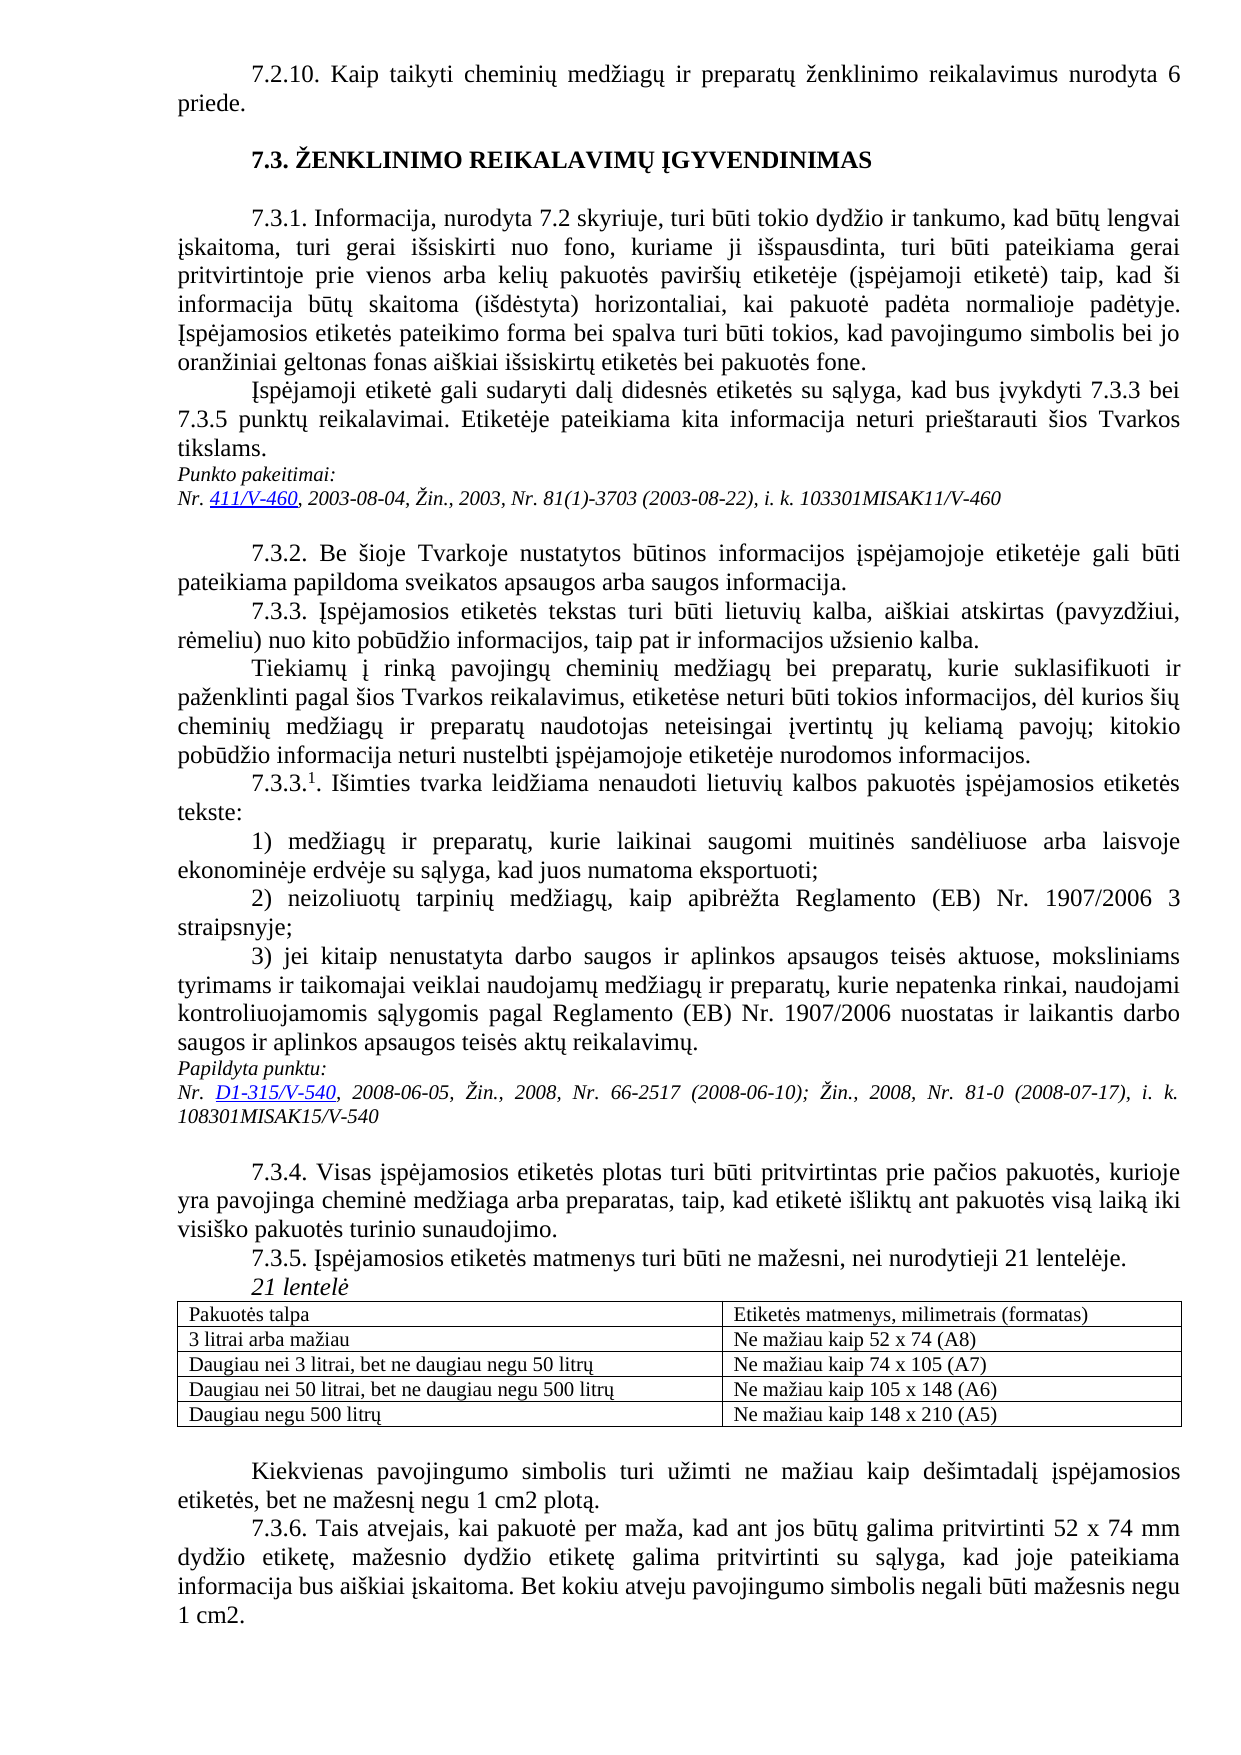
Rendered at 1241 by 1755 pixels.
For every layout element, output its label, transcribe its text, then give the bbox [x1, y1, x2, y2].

text Įspėjamoji etiketė gali sudaryti dalį didesnės etiketės su sąlyga, kad bus įvykdyti 7.3.3 bei 7.3.5 punktų reikalavimai. Etiketėje pateikiama kita informacija neturi prieštarauti šios Tvarkos tikslams. [177, 375, 1181, 462]
table_header Pakuotės talpa [178, 1302, 722, 1326]
table_cell Ne mažiau kaip 148 x 210 (A5) [723, 1402, 1181, 1426]
text 21 lentelė [177, 1272, 1181, 1301]
text 3) jei kitaip nenustatyta darbo saugos ir aplinkos apsaugos teisės aktuose, moksliniams tyrimams ir taikomajai veiklai naudojamų medžiagų ir preparatų, kurie nepatenka rinkai, naudojami kontroliuojamomis sąlygomis pagal Reglamento (EB) Nr. 1907/2006 nuostatas ir laikantis darbo saugos ir aplinkos apsaugos teisės aktų reikalavimų. [177, 941, 1181, 1056]
text Nr. D1-315/V-540, 2008-06-05, Žin., 2008, Nr. 66-2517 (2008-06-10); Žin., 2008, Nr. 81-0 (2008-07-17), i. k. 108301MISAK15/V-540 [177, 1080, 1181, 1128]
table_cell Ne mažiau kaip 74 x 105 (A7) [723, 1352, 1181, 1376]
text Nr. 411/V-460, 2003-08-04, Žin., 2003, Nr. 81(1)-3703 (2003-08-22), i. k. 103301MISAK11/V-460 [177, 486, 1181, 510]
text 7.3.3.1. Išimties tvarka leidžiama nenaudoti lietuvių kalbos pakuotės įspėjamosios etiketės tekste: [177, 768, 1181, 826]
text 7.2.10. Kaip taikyti cheminių medžiagų ir preparatų ženklinimo reikalavimus nurodyta 6 priede. [177, 59, 1181, 117]
table_cell Ne mažiau kaip 105 x 148 (A6) [723, 1377, 1181, 1401]
text 7.3. ŽENKLINIMO REIKALAVIMŲ ĮGYVENDINIMAS [177, 145, 1181, 174]
table_header Etiketės matmenys, milimetrais (formatas) [723, 1302, 1181, 1326]
text Tiekiamų į rinką pavojingų cheminių medžiagų bei preparatų, kurie suklasifikuoti ir paženklinti pagal šios Tvarkos reikalavimus, etiketėse neturi būti tokios informacijos, dėl kurios šių cheminių medžiagų ir preparatų naudotojas neteisingai įvertintų jų keliamą pavojų; kitokio pobūdžio informacija neturi nustelbti įspėjamojoje etiketėje nurodomos informacijos. [177, 653, 1181, 768]
text Punkto pakeitimai: [177, 462, 1181, 486]
text 7.3.1. Informacija, nurodyta 7.2 skyriuje, turi būti tokio dydžio ir tankumo, kad būtų lengvai įskaitoma, turi gerai išsiskirti nuo fono, kuriame ji išspausdinta, turi būti pateikiama gerai pritvirtintoje prie vienos arba kelių pakuotės paviršių etiketėje (įspėjamoji etiketė) taip, kad ši informacija būtų skaitoma (išdėstyta) horizontaliai, kai pakuotė padėta normalioje padėtyje. Įspėjamosios etiketės pateikimo forma bei spalva turi būti tokios, kad pavojingumo simbolis bei jo oranžiniai geltonas fonas aiškiai išsiskirtų etiketės bei pakuotės fone. [177, 203, 1181, 375]
table_cell Daugiau nei 50 litrai, bet ne daugiau negu 500 litrų [178, 1377, 722, 1401]
text 7.3.6. Tais atvejais, kai pakuotė per maža, kad ant jos būtų galima pritvirtinti 52 x 74 mm dydžio etiketę, mažesnio dydžio etiketę galima pritvirtinti su sąlyga, kad joje pateikiama informacija bus aiškiai įskaitoma. Bet kokiu atveju pavojingumo simbolis negali būti mažesnis negu 1 cm2. [177, 1513, 1181, 1628]
text Kiekvienas pavojingumo simbolis turi užimti ne mažiau kaip dešimtadalį įspėjamosios etiketės, bet ne mažesnį negu 1 cm2 plotą. [177, 1456, 1181, 1513]
table_cell Daugiau nei 3 litrai, bet ne daugiau negu 50 litrų [178, 1352, 722, 1376]
text 7.3.5. Įspėjamosios etiketės matmenys turi būti ne mažesni, nei nurodytieji 21 lentelėje. [177, 1243, 1181, 1272]
table_cell 3 litrai arba mažiau [178, 1327, 722, 1351]
text 1) medžiagų ir preparatų, kurie laikinai saugomi muitinės sandėliuose arba laisvoje ekonominėje erdvėje su sąlyga, kad juos numatoma eksportuoti; [177, 826, 1181, 883]
text 7.3.4. Visas įspėjamosios etiketės plotas turi būti pritvirtintas prie pačios pakuotės, kurioje yra pavojinga cheminė medžiaga arba preparatas, taip, kad etiketė išliktų ant pakuotės visą laiką iki visiško pakuotės turinio sunaudojimo. [177, 1157, 1181, 1243]
text 7.3.3. Įspėjamosios etiketės tekstas turi būti lietuvių kalba, aiškiai atskirtas (pavyzdžiui, rėmeliu) nuo kito pobūdžio informacijos, taip pat ir informacijos užsienio kalba. [177, 596, 1181, 653]
text Papildyta punktu: [177, 1056, 1181, 1080]
text 7.3.2. Be šioje Tvarkoje nustatytos būtinos informacijos įspėjamojoje etiketėje gali būti pateikiama papildoma sveikatos apsaugos arba saugos informacija. [177, 538, 1181, 596]
text 2) neizoliuotų tarpinių medžiagų, kaip apibrėžta Reglamento (EB) Nr. 1907/2006 3 straipsnyje; [177, 883, 1181, 941]
table_cell Ne mažiau kaip 52 x 74 (A8) [723, 1327, 1181, 1351]
table_cell Daugiau negu 500 litrų [178, 1402, 722, 1426]
